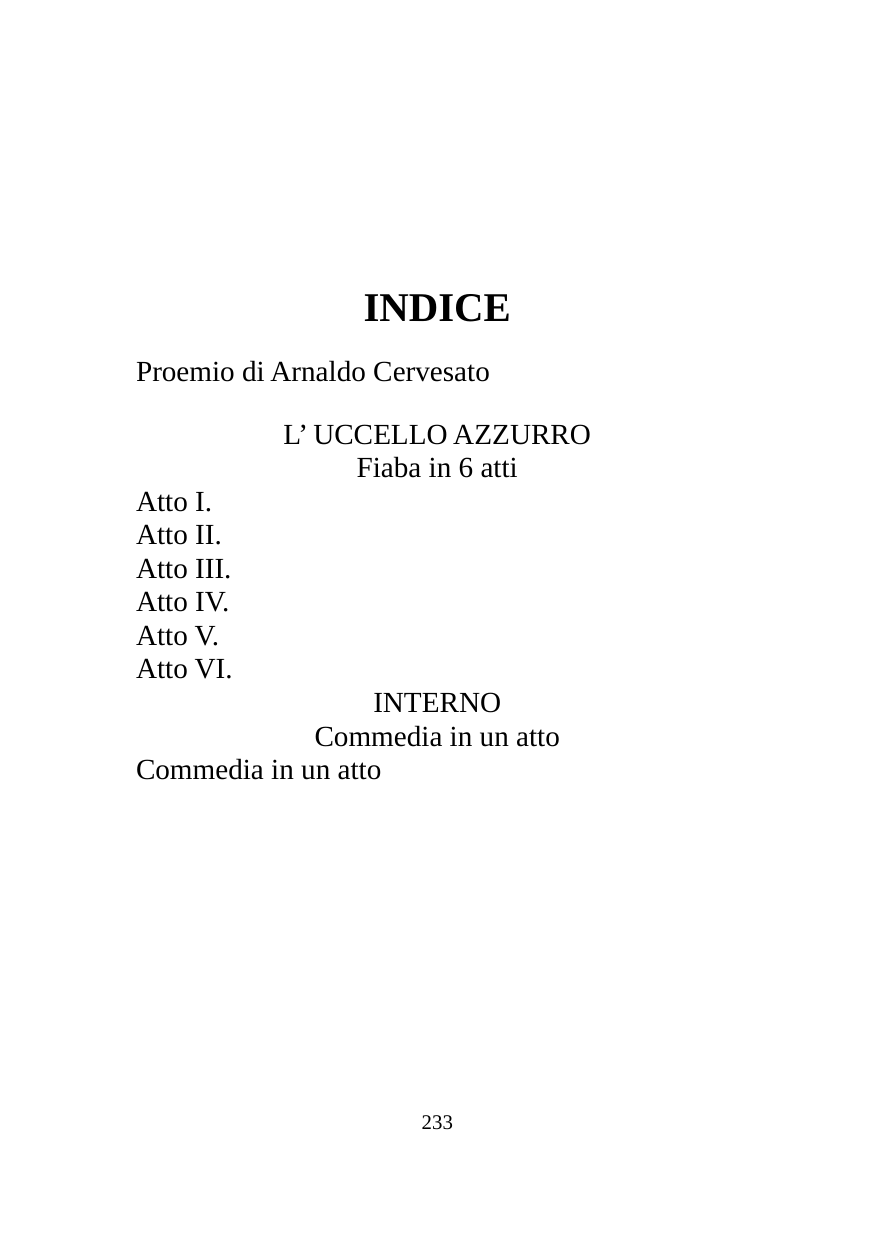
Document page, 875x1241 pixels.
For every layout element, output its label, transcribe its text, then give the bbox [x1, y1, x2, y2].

text Commedia in un atto [106, 752, 768, 786]
text Fiaba in 6 atti [106, 450, 768, 484]
text Atto VI. [106, 652, 768, 685]
text Atto IV. [106, 584, 768, 618]
text Atto III. [106, 551, 768, 584]
text Proemio di Arnaldo Cervesato [106, 354, 768, 387]
text Atto II. [106, 517, 768, 551]
text Commedia in un atto [106, 719, 768, 752]
text Atto I. [106, 484, 768, 517]
subtitle INDICE [106, 283, 768, 330]
text Atto V. [106, 618, 768, 652]
text INTERNO [106, 685, 768, 719]
text L’ UCCELLO AZZURRO [106, 417, 768, 450]
